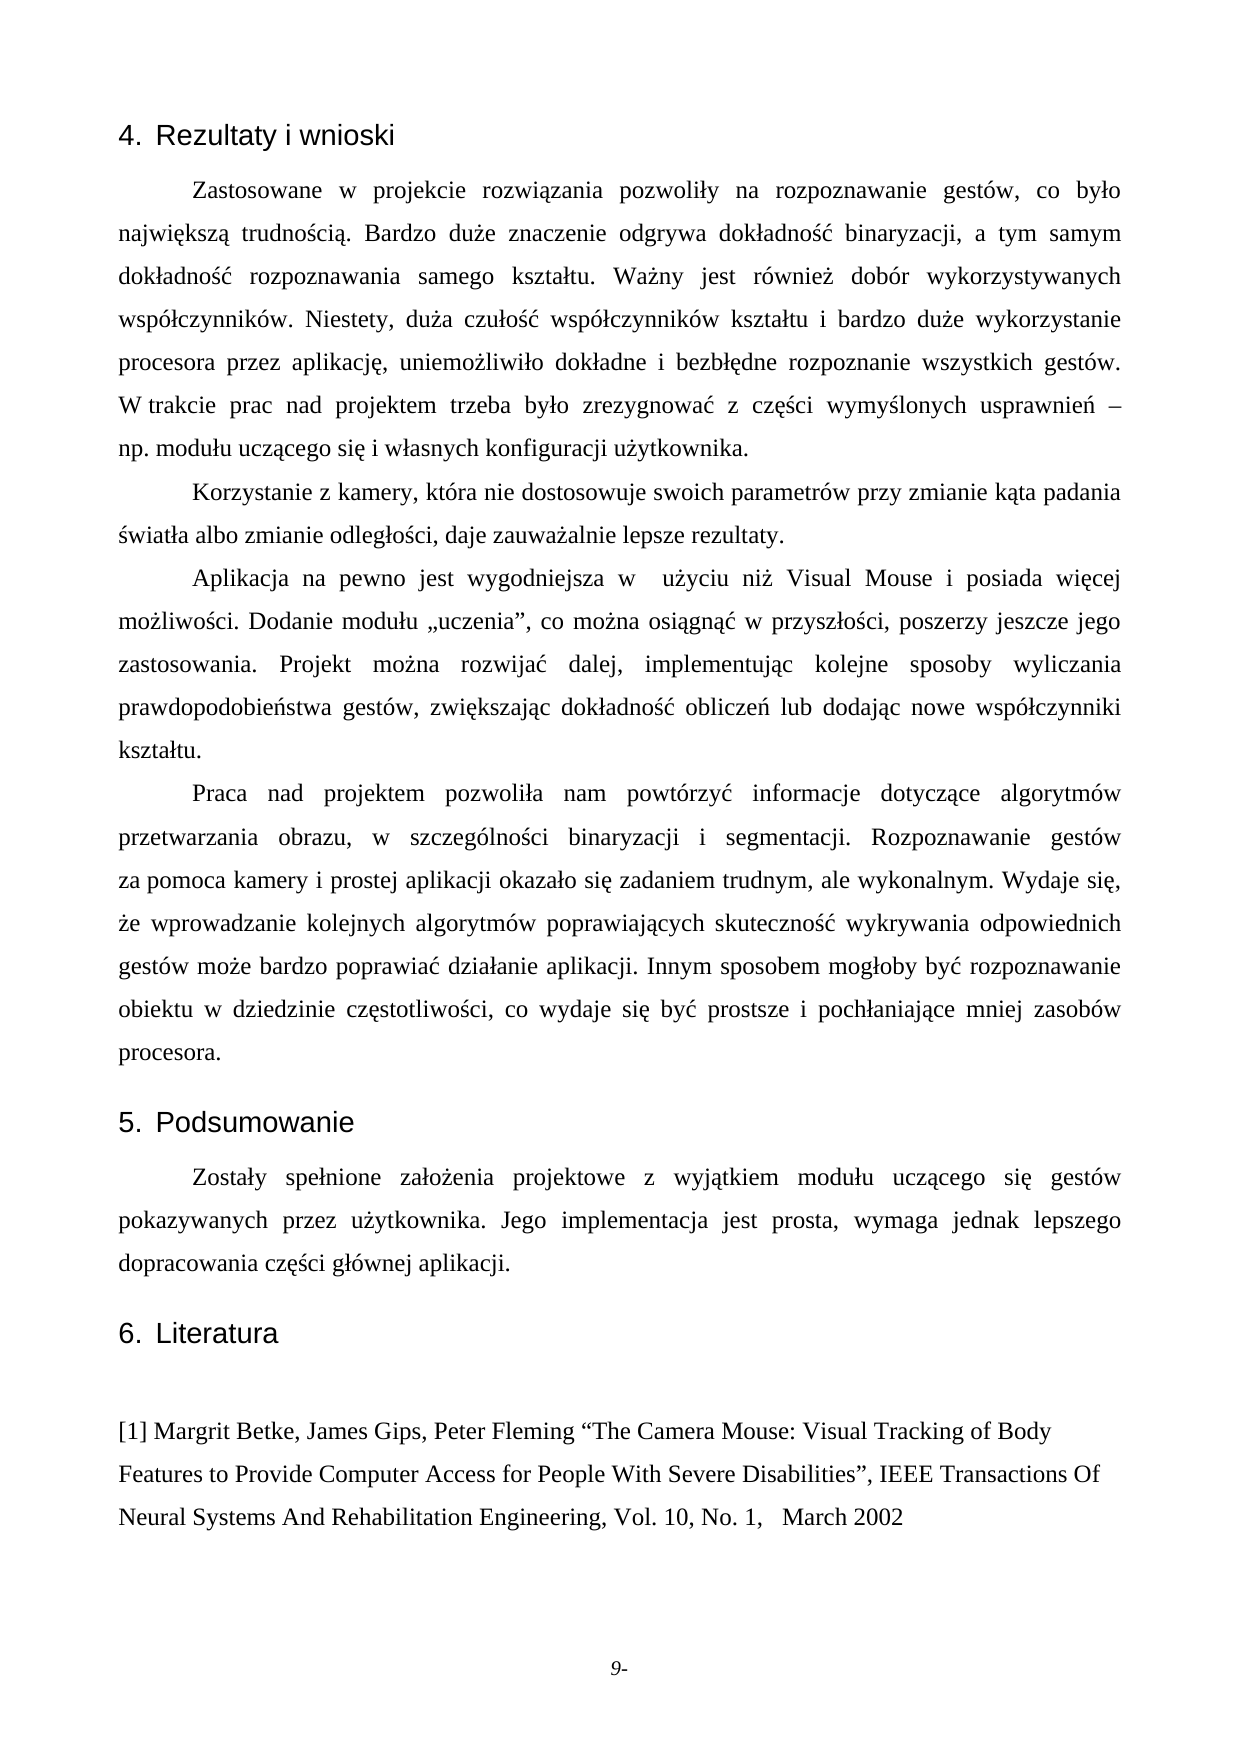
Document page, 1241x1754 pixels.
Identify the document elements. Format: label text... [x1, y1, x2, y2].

text Korzystanie z kamery, która nie dostosowuje swoich parametrów przy zmianie kąta padania światła albo zmianie odległości, daje zauważalnie lepsze rezultaty. [118, 477, 1122, 548]
text Praca nad projektem pozwoliła nam powtórzyć informacje dotyczące algorytmów przetwarzania obrazu, w szczególności binaryzacji i segmentacji. Rozpoznawanie gestów za pomoca kamery i prostej aplikacji okazało się zadaniem trudnym, ale wykonalnym. Wydaje się, że wprowadzanie kolejnych algorytmów poprawiających skuteczność wykrywania odpowiednich gestów może bardzo poprawiać działanie aplikacji. Innym sposobem mogłoby być rozpoznawanie obiektu w dziedzinie częstotliwości, co wydaje się być prostsze i pochłaniające mniej zasobów procesora. [118, 778, 1122, 1066]
text Aplikacja na pewno jest wygodniejsza w użyciu niż Visual Mouse i posiada więcej możliwości. Dodanie modułu „uczenia”, co można osiągnąć w przyszłości, poszerzy jeszcze jego zastosowania. Projekt można rozwijać dalej, implementując kolejne sposoby wyliczania prawdopodobieństwa gestów, zwiększając dokładność obliczeń lub dodając nowe współczynniki kształtu. [118, 563, 1122, 764]
text Zostały spełnione założenia projektowe z wyjątkiem modułu uczącego się gestów pokazywanych przez użytkownika. Jego implementacja jest prosta, wymaga jednak lepszego dopracowania części głównej aplikacji. [118, 1162, 1122, 1277]
text [1] Margrit Betke, James Gips, Peter Fleming “The Camera Mouse: Visual Tracking of Body Features to Provide Computer Access for People With Severe Disabilities”, IEEE Transactions Of Neural Systems And Rehabilitation Engineering, Vol. 10, No. 1, March 2002 [118, 1416, 1122, 1531]
subtitle Rezultaty i wnioski [118, 118, 1122, 152]
subtitle Podsumowanie [118, 1105, 1122, 1139]
text Zastosowane w projekcie rozwiązania pozwoliły na rozpoznawanie gestów, co było największą trudnością. Bardzo duże znaczenie odgrywa dokładność binaryzacji, a tym samym dokładność rozpoznawania samego kształtu. Ważny jest również dobór wykorzystywanych współczynników. Niestety, duża czułość współczynników kształtu i bardzo duże wykorzystanie procesora przez aplikację, uniemożliwiło dokładne i bezbłędne rozpoznanie wszystkich gestów. W trakcie prac nad projektem trzeba było zrezygnować z części wymyślonych usprawnień – np. modułu uczącego się i własnych konfiguracji użytkownika. [118, 175, 1122, 462]
subtitle Literatura [118, 1316, 1122, 1350]
